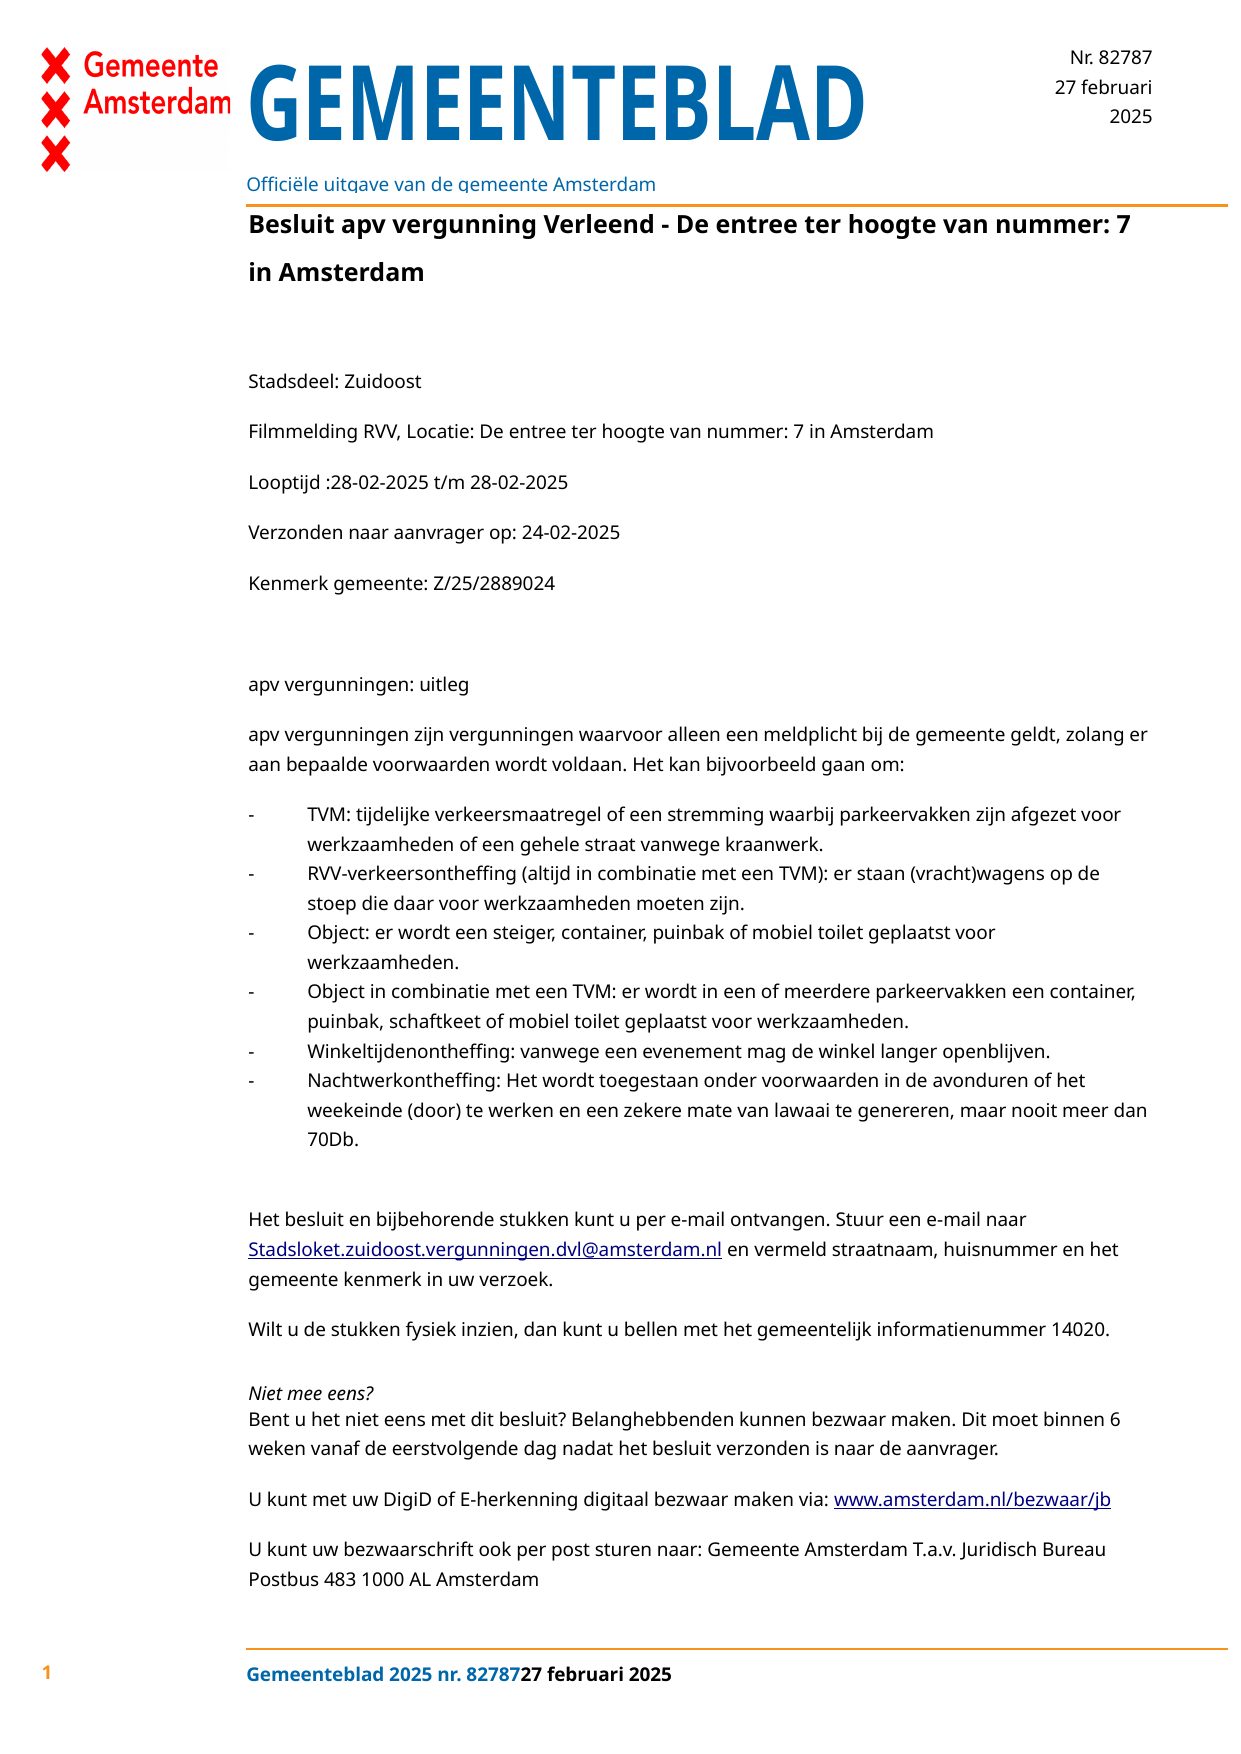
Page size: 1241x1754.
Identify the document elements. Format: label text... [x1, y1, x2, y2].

list Object: er wordt een steiger, container, puinbak of mobiel toilet geplaatst voor werkzaamheden. [248, 919, 1152, 975]
text apv vergunningen zijn vergunningen waarvoor alleen een meldplicht bij de gemeente geldt, zolang er aan bepaalde voorwaarden wordt voldaan. Het kan bijvoorbeeld gaan om: [248, 721, 1152, 777]
list Nachtwerkontheffing: Het wordt toegestaan onder voorwaarden in de avonduren of het weekeinde (door) te werken en een zekere mate van lawaai te genereren, maar nooit meer dan 70Db. [248, 1067, 1152, 1152]
text apv vergunningen: uitleg [248, 671, 1152, 697]
text Verzonden naar aanvrager op: 24-02-2025 [248, 519, 1152, 545]
list Object in combinatie met een TVM: er wordt in een of meerdere parkeervakken een container, puinbak, schaftkeet of mobiel toilet geplaatst voor werkzaamheden. [248, 979, 1152, 1034]
text Besluit apv vergunning Verleend - De entree ter hoogte van nummer: 7 in Amsterdam [248, 207, 1152, 288]
text Niet mee eens? [248, 1380, 1152, 1406]
text Stadsdeel: Zuidoost [248, 368, 1152, 394]
text Wilt u de stukken fysiek inzien, dan kunt u bellen met het gemeentelijk informatienummer 14020. [248, 1316, 1152, 1342]
list Winkeltijdenontheffing: vanwege een evenement mag de winkel langer openblijven. [248, 1038, 1152, 1064]
text Het besluit en bijbehorende stukken kunt u per e-mail ontvangen. Stuur een e-mail naar Stadsloket.zuidoost.vergunningen.dvl@amsterdam.nl en vermeld straatnaam, huisnummer en het gemeente kenmerk in uw verzoek. [248, 1207, 1152, 1292]
picture [41, 47, 231, 172]
text U kunt uw bezwaarschrift ook per post sturen naar: Gemeente Amsterdam T.a.v. Juridisch Bureau Postbus 483 1000 AL Amsterdam [248, 1536, 1152, 1592]
list RVV-verkeersontheffing (altijd in combinatie met een TVM): er staan (vracht)wagens op de stoep die daar voor werkzaamheden moeten zijn. [248, 860, 1152, 916]
text U kunt met uw DigiD of E-herkenning digitaal bezwaar maken via: www.amsterdam.nl/bezwaar/jb [248, 1486, 1152, 1512]
text Kenmerk gemeente: Z/25/2889024 [248, 570, 1152, 596]
text Looptijd :28-02-2025 t/m 28-02-2025 [248, 469, 1152, 495]
list TVM: tijdelijke verkeersmaatregel of een stremming waarbij parkeervakken zijn afgezet voor werkzaamheden of een gehele straat vanwege kraanwerk. [248, 801, 1152, 857]
text Bent u het niet eens met dit besluit? Belanghebbenden kunnen bezwaar maken. Dit moet binnen 6 weken vanaf de eerstvolgende dag nadat het besluit verzonden is naar de aanvrager. [248, 1406, 1152, 1461]
text Filmmelding RVV, Locatie: De entree ter hoogte van nummer: 7 in Amsterdam [248, 419, 1152, 444]
